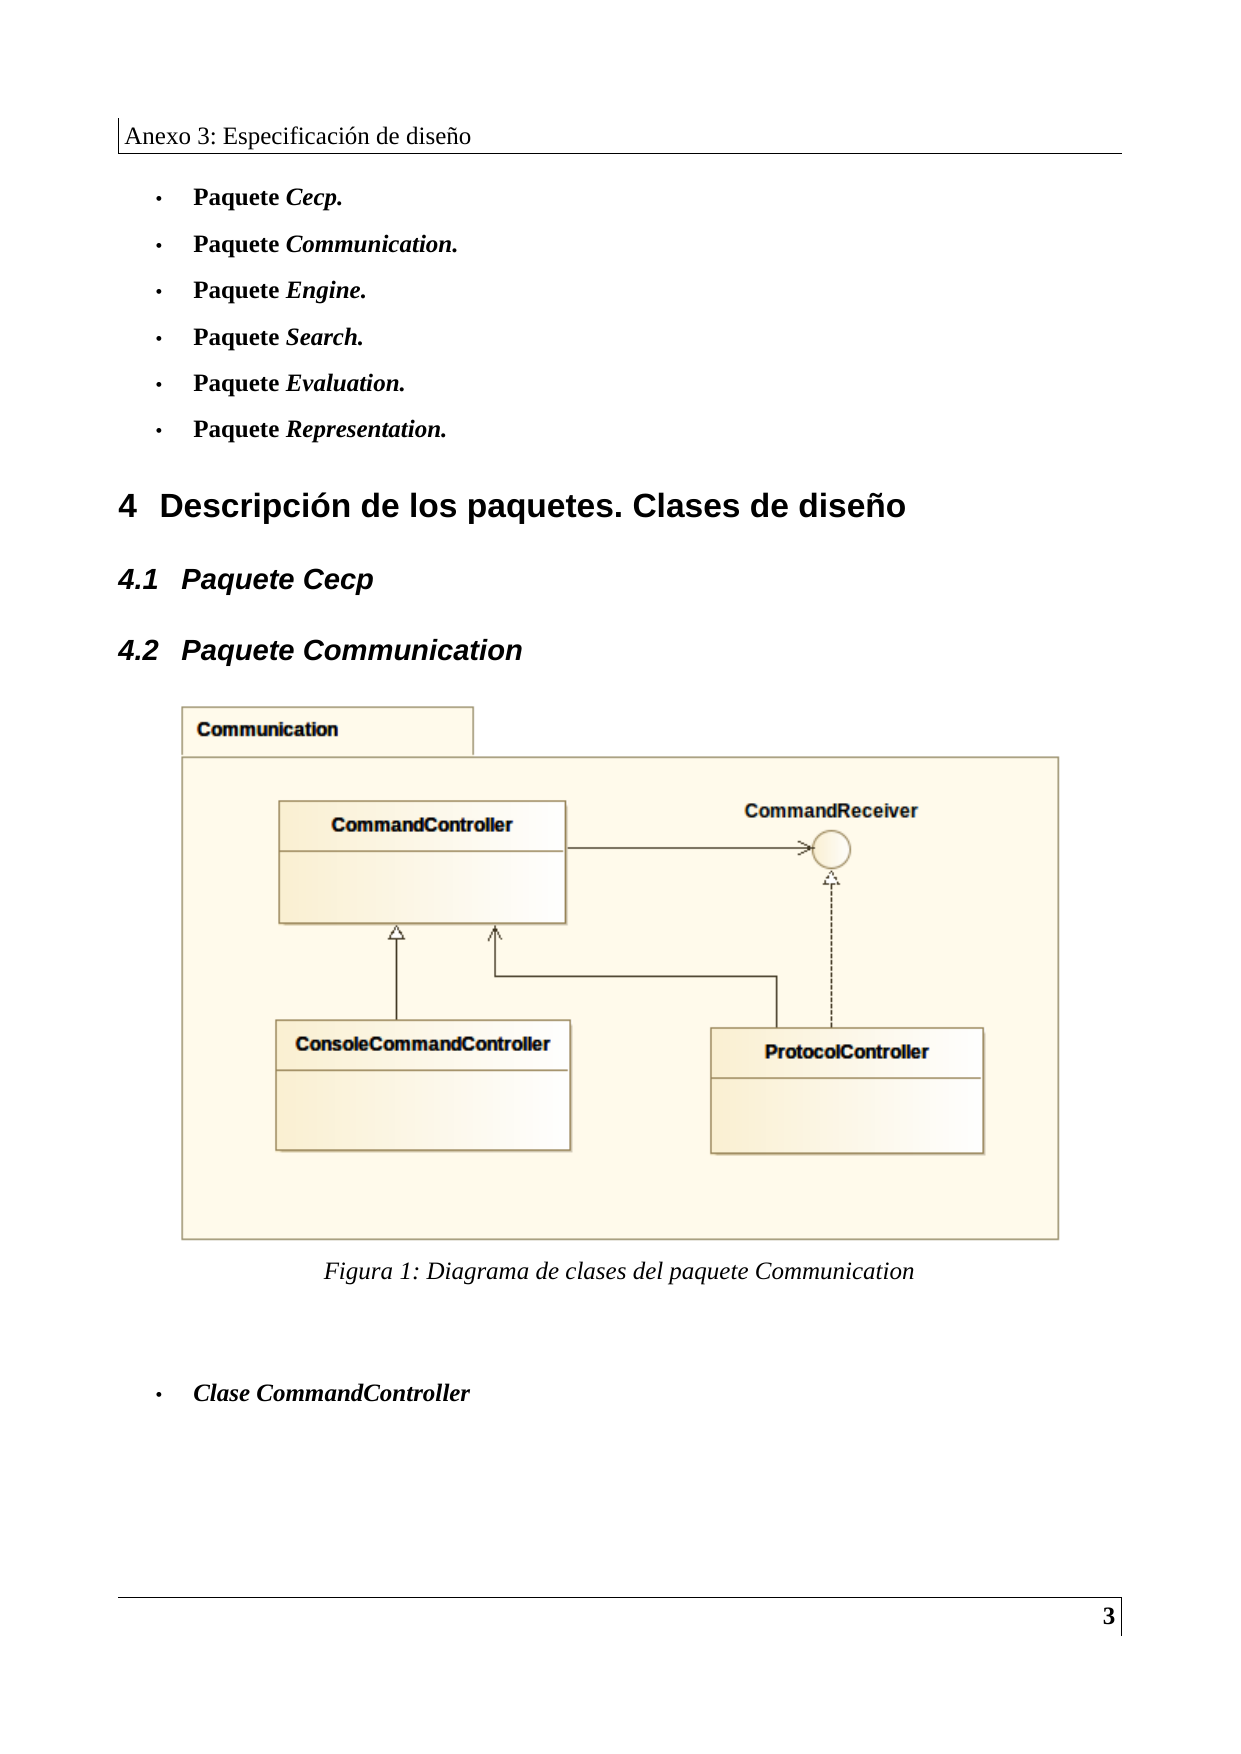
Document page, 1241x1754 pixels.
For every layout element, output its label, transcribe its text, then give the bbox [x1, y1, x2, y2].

list Paquete Search. [156, 322, 1122, 350]
subtitle Paquete Communication [118, 633, 1122, 667]
text Figura 1: Diagrama de clases del paquete Communication [166, 1256, 1074, 1285]
list Paquete Cecp. [156, 182, 1122, 211]
subtitle Paquete Cecp [118, 562, 1122, 596]
list Paquete Engine. [156, 275, 1122, 304]
list Paquete Representation. [156, 414, 1122, 443]
list Clase CommandController [156, 1378, 1122, 1406]
list Paquete Evaluation. [156, 368, 1122, 397]
subtitle Descripción de los paquetes. Clases de diseño [118, 486, 1122, 525]
picture [166, 691, 1075, 1256]
list Paquete Communication. [156, 229, 1122, 257]
